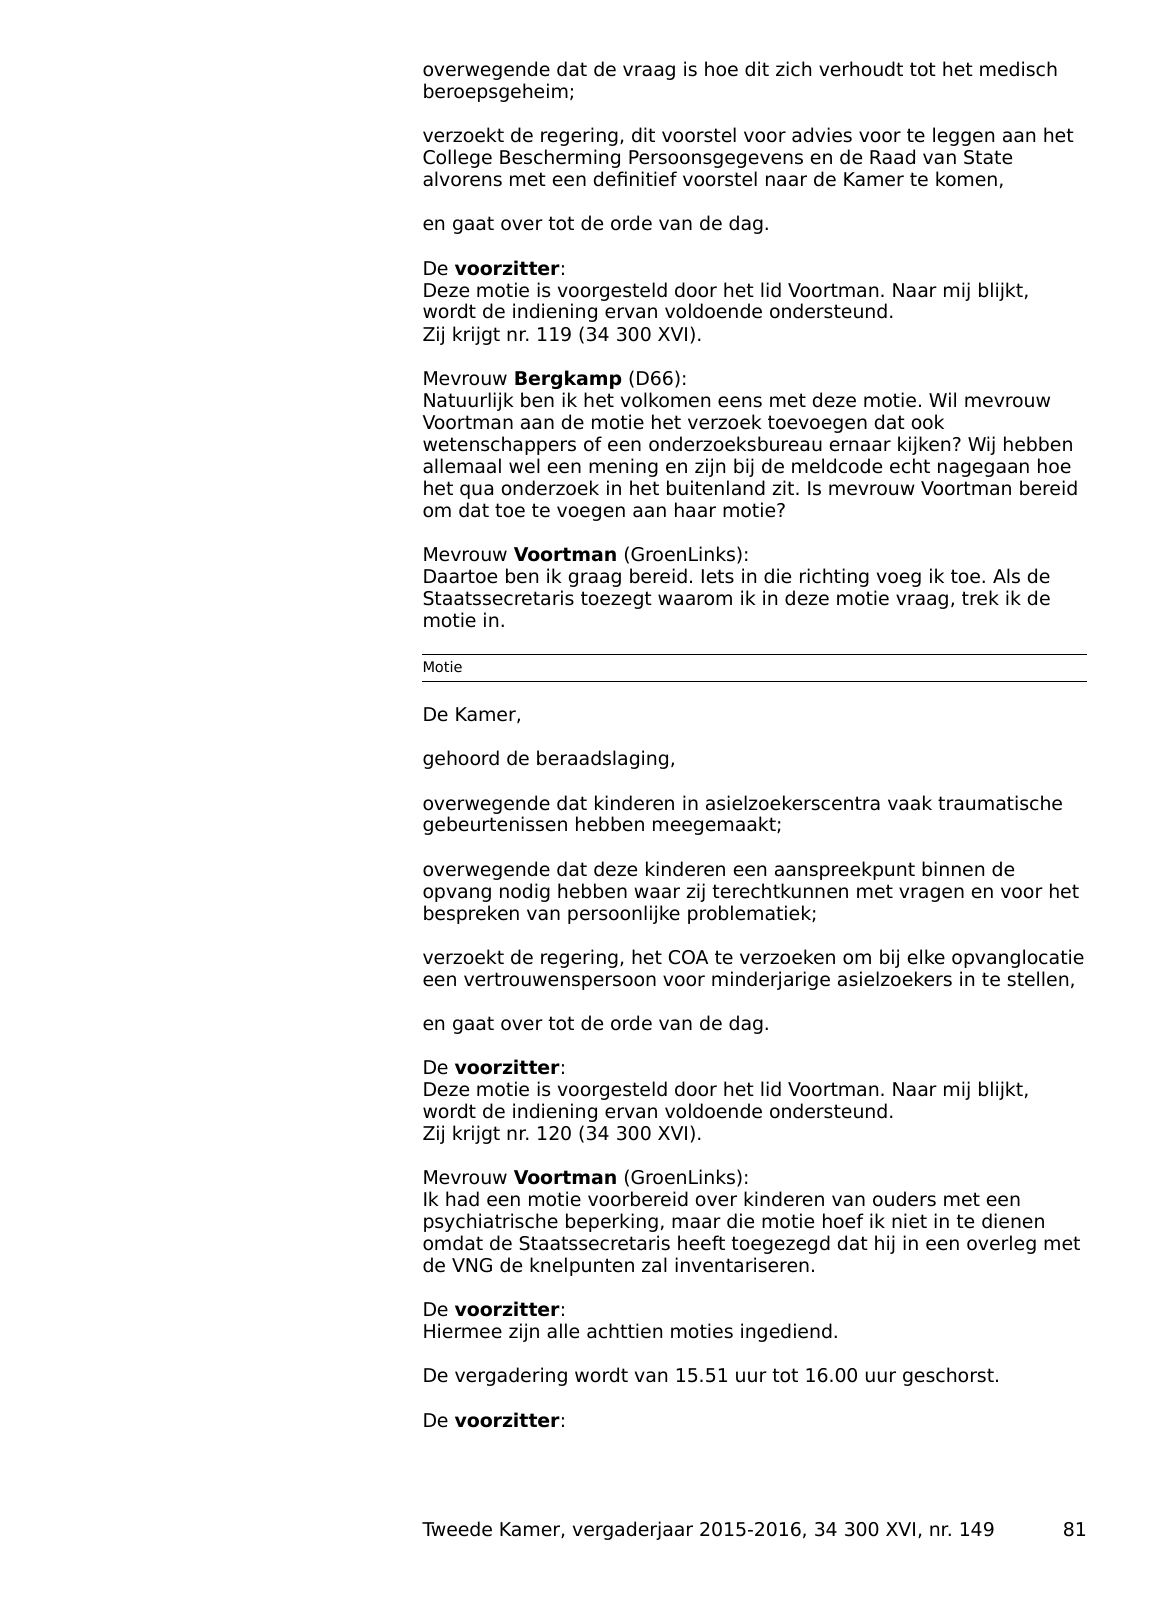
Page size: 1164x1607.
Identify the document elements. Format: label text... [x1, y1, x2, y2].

text gehoord de beraadslaging, [422, 748, 1087, 770]
text De voorzitter: [422, 1299, 1087, 1321]
text Hiermee zijn alle achttien moties ingediend. [422, 1321, 1087, 1343]
text Daartoe ben ik graag bereid. Iets in die richting voeg ik toe. Als de Staatssecretaris toezegt waarom ik in deze motie vraag, trek ik de motie in. [422, 566, 1087, 632]
text overwegende dat kinderen in asielzoekerscentra vaak traumatische gebeurtenissen hebben meegemaakt; [422, 792, 1087, 836]
text en gaat over tot de orde van de dag. [422, 1013, 1087, 1035]
text De voorzitter: [422, 257, 1087, 279]
table_header Motie [422, 655, 1087, 681]
text Mevrouw Bergkamp (D66): [422, 368, 1087, 389]
text De Kamer, [422, 704, 1087, 726]
text Ik had een motie voorbereid over kinderen van ouders met een psychiatrische beperking, maar die motie hoef ik niet in te dienen omdat de Staatssecretaris heeft toegezegd dat hij in een overleg met de VNG de knelpunten zal inventariseren. [422, 1189, 1087, 1277]
text verzoekt de regering, het COA te verzoeken om bij elke opvanglocatie een vertrouwenspersoon voor minderjarige asielzoekers in te stellen, [422, 947, 1087, 991]
text verzoekt de regering, dit voorstel voor advies voor te leggen aan het College Bescherming Persoonsgegevens en de Raad van State alvorens met een definitief voorstel naar de Kamer te komen, [422, 125, 1087, 191]
text overwegende dat de vraag is hoe dit zich verhoudt tot het medisch beroepsgeheim; [422, 59, 1087, 103]
text Natuurlijk ben ik het volkomen eens met deze motie. Wil mevrouw Voortman aan de motie het verzoek toevoegen dat ook wetenschappers of een onderzoeksbureau ernaar kijken? Wij hebben allemaal wel een mening en zijn bij de meldcode echt nagegaan hoe het qua onderzoek in het buitenland zit. Is mevrouw Voortman bereid om dat toe te voegen aan haar motie? [422, 389, 1087, 521]
text Zij krijgt nr. 119 (34 300 XVI). [422, 323, 1087, 345]
text Mevrouw Voortman (GroenLinks): [422, 1167, 1087, 1189]
text Mevrouw Voortman (GroenLinks): [422, 544, 1087, 566]
text en gaat over tot de orde van de dag. [422, 213, 1087, 235]
text Deze motie is voorgesteld door het lid Voortman. Naar mij blijkt, wordt de indiening ervan voldoende ondersteund. [422, 1079, 1087, 1123]
text De voorzitter: [422, 1057, 1087, 1079]
text Deze motie is voorgesteld door het lid Voortman. Naar mij blijkt, wordt de indiening ervan voldoende ondersteund. [422, 279, 1087, 323]
text Zij krijgt nr. 120 (34 300 XVI). [422, 1123, 1087, 1145]
text De voorzitter: [422, 1409, 1087, 1431]
text De vergadering wordt van 15.51 uur tot 16.00 uur geschorst. [422, 1365, 1087, 1387]
text overwegende dat deze kinderen een aanspreekpunt binnen de opvang nodig hebben waar zij terechtkunnen met vragen en voor het bespreken van persoonlijke problematiek; [422, 858, 1087, 924]
